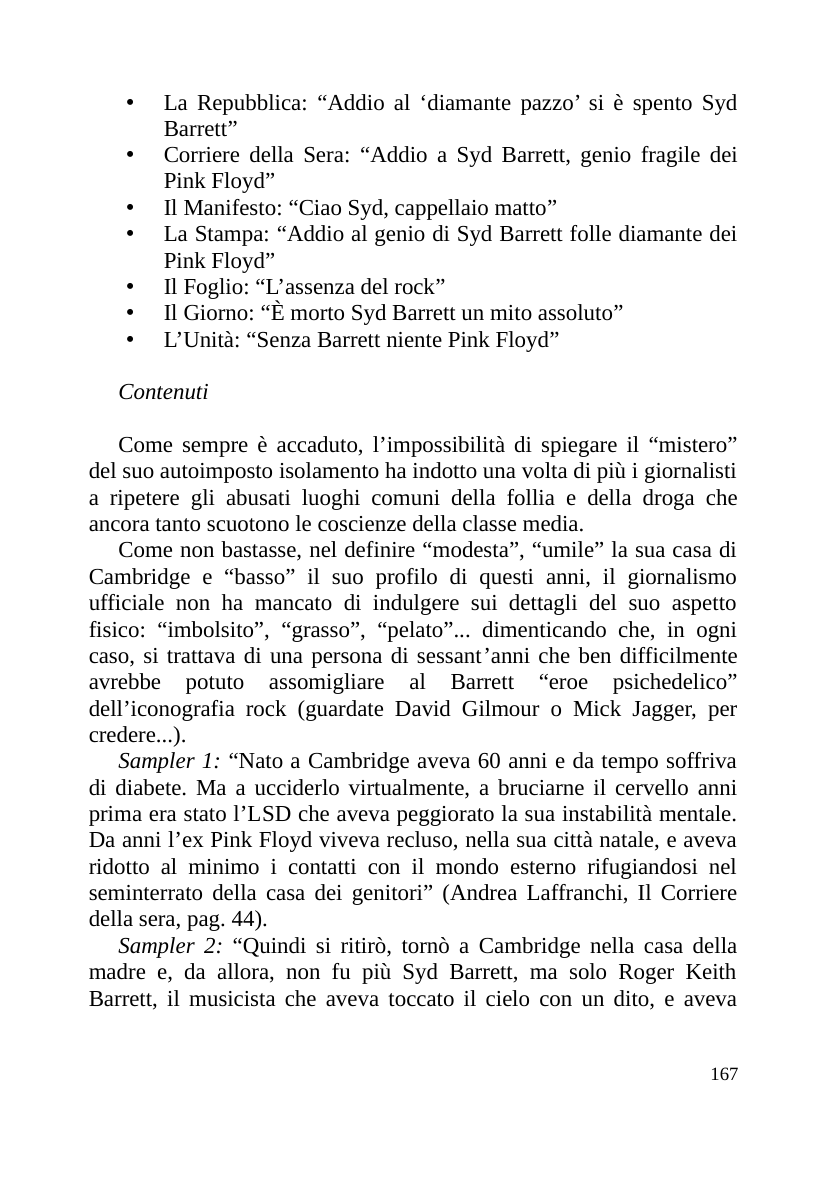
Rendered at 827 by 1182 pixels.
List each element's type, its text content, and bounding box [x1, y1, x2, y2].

text Sampler 1: “Nato a Cambridge aveva 60 anni e da tempo soffriva di diabete. Ma a ucciderlo virtualmente, a bruciarne il cervello anni prima era stato l’Lsd che aveva peggiorato la sua instabilità mentale. Da anni l’ex Pink Floyd viveva recluso, nella sua città natale, e aveva ridotto al minimo i contatti con il mondo esterno rifugiandosi nel seminterrato della casa dei genitori” (Andrea Laffranchi, Il Corriere della sera, pag. 44). [88, 747, 738, 932]
list La Stampa: “Addio al genio di Syd Barrett folle diamante dei Pink Floyd” [126, 220, 738, 273]
list Il Foglio: “L’assenza del rock” [126, 273, 738, 299]
text Contenuti [88, 378, 738, 405]
list Il Manifesto: “Ciao Syd, cappellaio matto” [126, 194, 738, 220]
text Come sempre è accaduto, l’impossibilità di spiegare il “mistero” del suo autoimposto isolamento ha indotto una volta di più i giornalisti a ripetere gli abusati luoghi comuni della follia e della droga che ancora tanto scuotono le coscienze della classe media. [88, 431, 738, 537]
list Corriere della Sera: “Addio a Syd Barrett, genio fragile dei Pink Floyd” [126, 141, 738, 194]
text Sampler 2: “Quindi si ritirò, tornò a Cambridge nella casa della madre e, da allora, non fu più Syd Barrett, ma solo Roger Keith Barrett, il musicista che aveva toccato il cielo con un dito, e aveva [88, 932, 738, 1011]
list La Repubblica: “Addio al ‘diamante pazzo’ si è spento Syd Barrett” [126, 88, 738, 141]
list Il Giorno: “è morto Syd Barrett un mito assoluto” [126, 299, 738, 326]
list L’Unità: “Senza Barrett niente Pink Floyd” [126, 326, 738, 352]
text Come non bastasse, nel definire “modesta”, “umile” la sua casa di Cambridge e “basso” il suo profilo di questi anni, il giornalismo ufficiale non ha mancato di indulgere sui dettagli del suo aspetto fisico: “imbolsito”, “grasso”, “pelato”... dimenticando che, in ogni caso, si trattava di una persona di sessant’anni che ben difficilmente avrebbe potuto assomigliare al Barrett “eroe psichedelico” dell’iconografia rock (guardate David Gilmour o Mick Jagger, per credere...). [88, 537, 738, 747]
